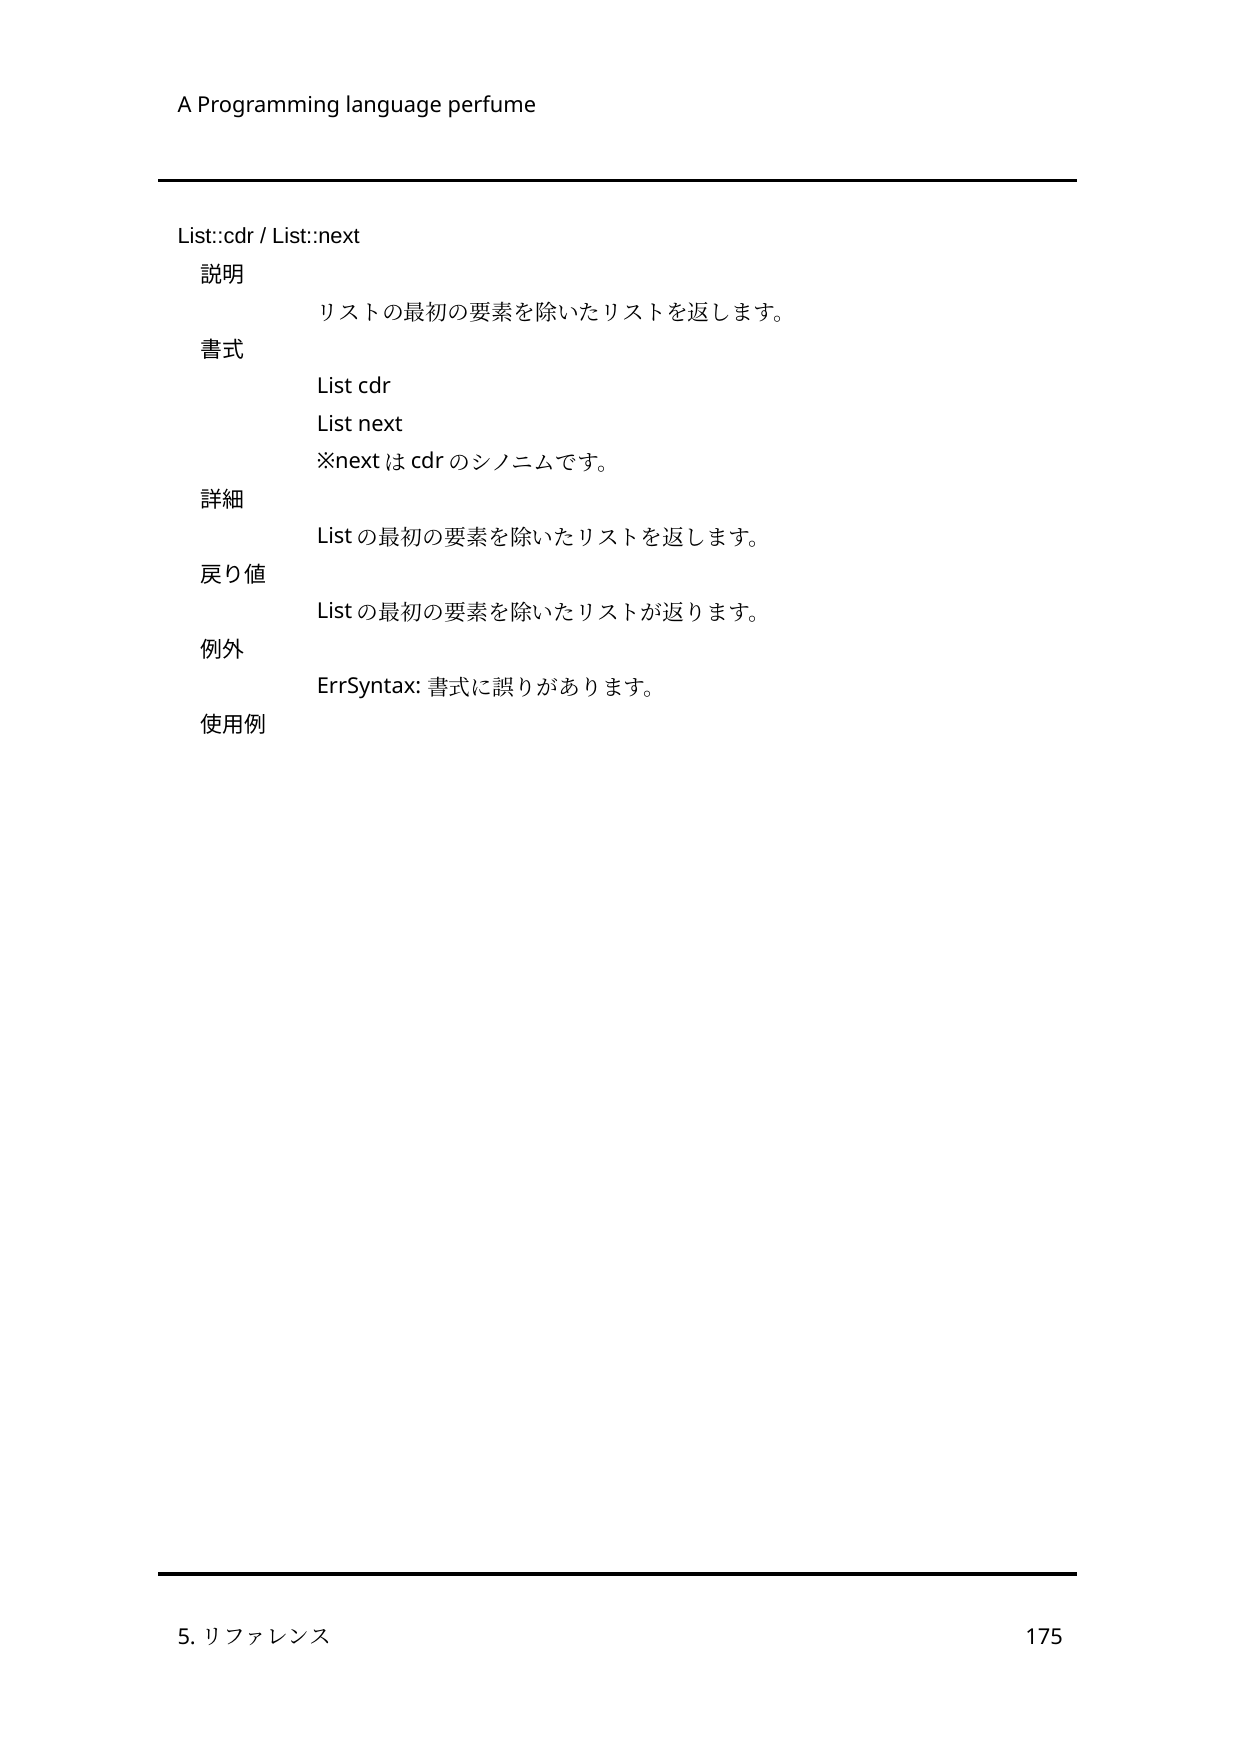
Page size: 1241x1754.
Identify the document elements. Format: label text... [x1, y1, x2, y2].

table_cell 例外 [200, 629, 317, 704]
table_cell ErrSyntax: 書式に誤りがあります。 [317, 629, 1063, 704]
table_cell [317, 704, 1063, 779]
table_header 説明 [200, 254, 317, 329]
table_cell List cdr List next ※nextはcdrのシノニムです。 [317, 329, 1063, 479]
subtitle List::cdr / List::next [177, 217, 1063, 254]
table_cell Listの最初の要素を除いたリストが返ります。 [317, 554, 1063, 629]
table_cell 詳細 [200, 479, 317, 554]
table_cell Listの最初の要素を除いたリストを返します。 [317, 479, 1063, 554]
table_cell 使用例 [200, 704, 317, 779]
table_cell 戻り値 [200, 554, 317, 629]
table_cell 書式 [200, 329, 317, 479]
table_header リストの最初の要素を除いたリストを返します。 [317, 254, 1063, 329]
